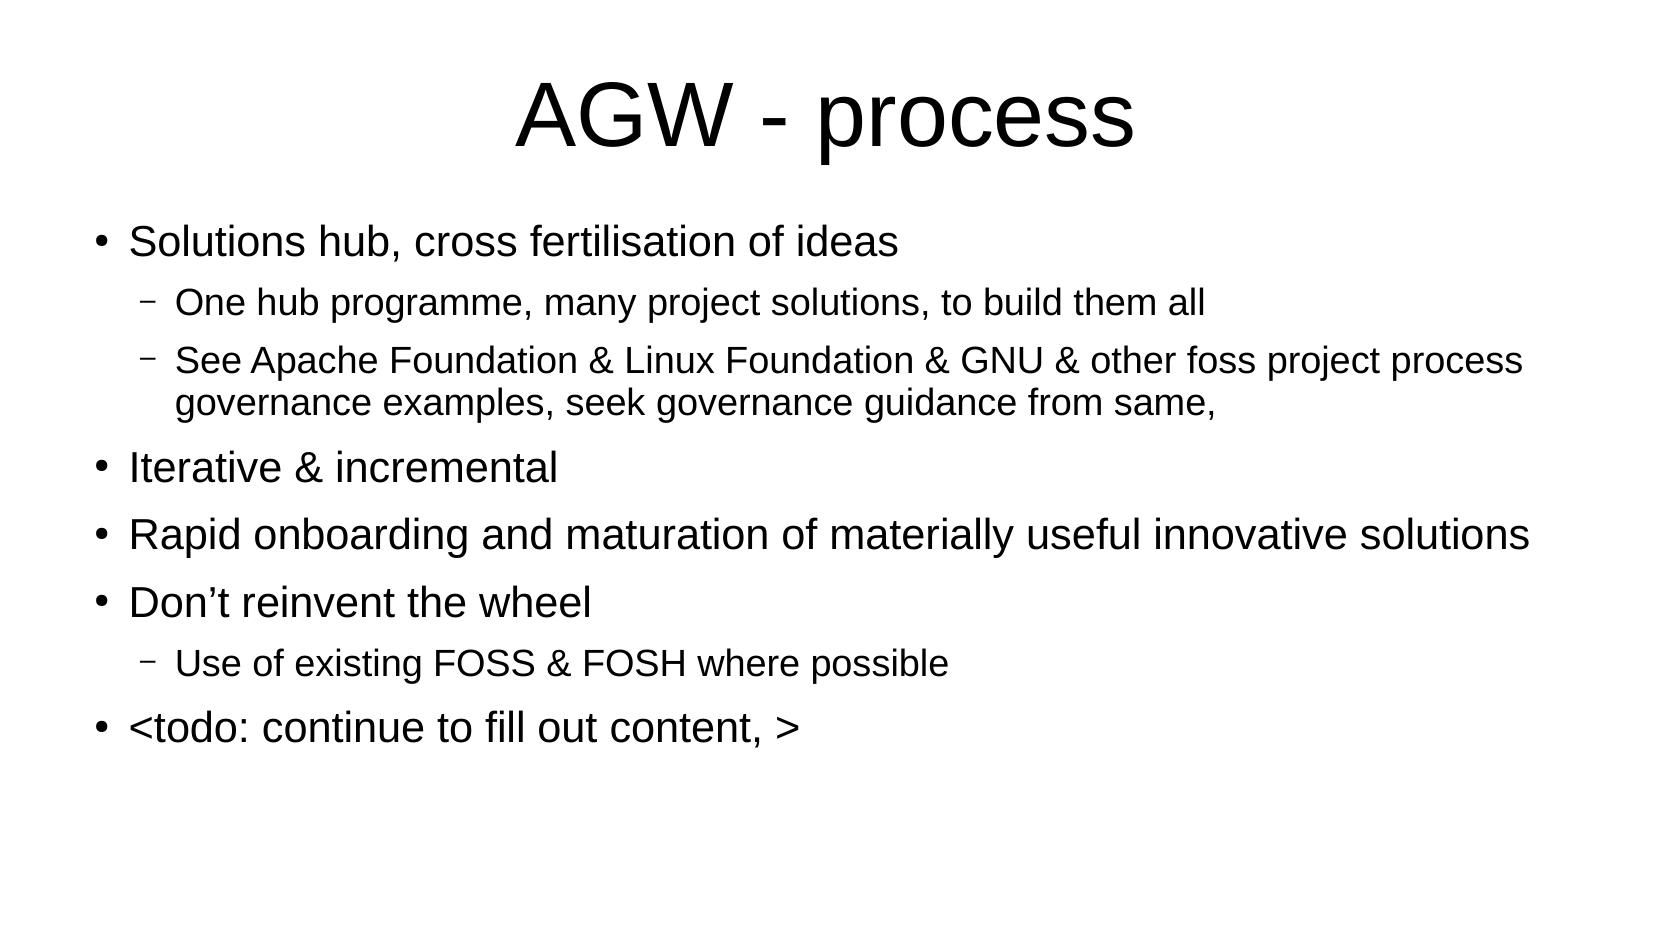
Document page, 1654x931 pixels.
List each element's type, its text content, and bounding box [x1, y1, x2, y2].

list Solutions hub, cross fertilisation of ideas One hub programme, many project solutions, to build them all See Apache Foundation & Linux Foundation & GNU & other foss project process governance examples, seek governance guidance from same, Iterative & incremental Rapid onboarding and maturation of materially useful innovative solutions Don’t reinvent the wheel Use of existing FOSS & FOSH where possible <todo: continue to fill out content, > [82, 217, 1571, 758]
title AGW - process [82, 37, 1571, 193]
